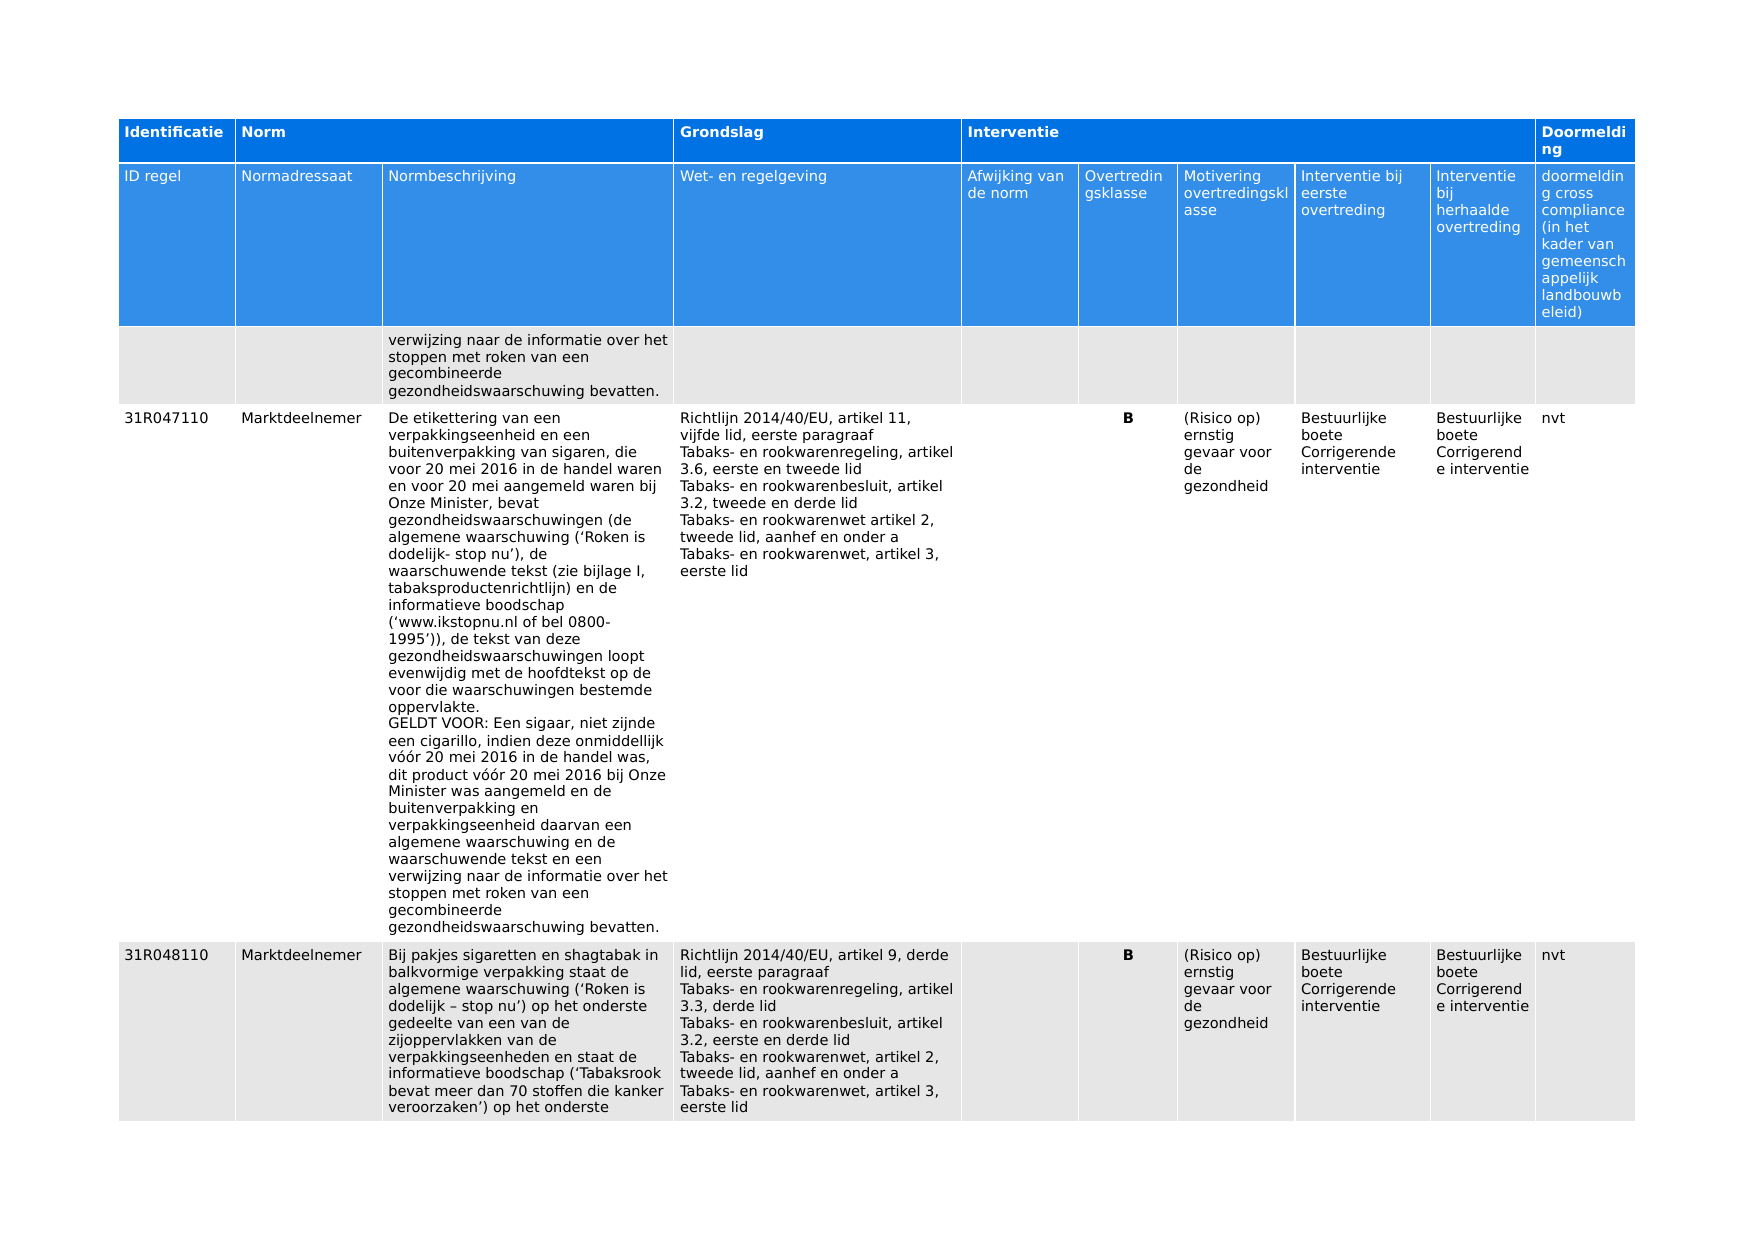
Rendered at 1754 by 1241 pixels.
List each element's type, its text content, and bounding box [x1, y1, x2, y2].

table_cell 31R047110 [119, 405, 235, 941]
table_header Doormelding [1536, 119, 1635, 162]
table_cell (Risico op) ernstig gevaar voor de gezondheid [1178, 942, 1294, 1121]
table_cell doormelding cross compliance (in het kader van gemeenschappelijk landbouwbeleid) [1536, 164, 1635, 326]
table_cell Normadressaat [236, 164, 382, 326]
table_cell nvt [1536, 942, 1635, 1121]
table_cell Interventie bij eerste overtreding [1296, 164, 1430, 326]
table_cell Interventie bij herhaalde overtreding [1431, 164, 1535, 326]
table_cell 31R048110 [119, 942, 235, 1121]
table_cell B [1079, 405, 1177, 941]
table_cell Bestuurlijke boete Corrigerende interventie [1296, 942, 1430, 1121]
table_cell nvt [1536, 405, 1635, 941]
table_cell De etikettering van een verpakkingseenheid en een buitenverpakking van sigaren, die voor 20 mei 2016 in de handel waren en voor 20 mei aangemeld waren bij Onze Minister, bevat gezondheidswaarschuwingen (de algemene waarschuwing (‘Roken is dodelijk- stop nu’), de waarschuwende tekst (zie bijlage I, tabaksproductenrichtlijn) en de informatieve boodschap (‘www.ikstopnu.nl of bel 0800-1995’)), de tekst van deze gezondheidswaarschuwingen loopt evenwijdig met de hoofdtekst op de voor die waarschuwingen bestemde oppervlakte. GELDT VOOR: Een sigaar, niet zijnde een cigarillo, indien deze onmiddellijk vóór 20 mei 2016 in de handel was, dit product vóór 20 mei 2016 bij Onze Minister was aangemeld en de buitenverpakking en verpakkingseenheid daarvan een algemene waarschuwing en de waarschuwende tekst en een verwijzing naar de informatie over het stoppen met roken van een gecombineerde gezondheidswaarschuwing bevatten. [383, 405, 673, 941]
table_cell Wet- en regelgeving [674, 164, 961, 326]
table_cell verwijzing naar de informatie over het stoppen met roken van een gecombineerde gezondheidswaarschuwing bevatten. [383, 327, 673, 404]
table_cell Bestuurlijke boete Corrigerende interventie [1431, 942, 1535, 1121]
table_cell [1431, 327, 1535, 404]
table_cell [1536, 327, 1635, 404]
table_cell [119, 327, 235, 404]
table_cell [962, 405, 1078, 941]
table_cell Richtlijn 2014/40/EU, artikel 9, derde lid, eerste paragraaf Tabaks- en rookwarenregeling, artikel 3.3, derde lid Tabaks- en rookwarenbesluit, artikel 3.2, eerste en derde lid Tabaks- en rookwarenwet, artikel 2, tweede lid, aanhef en onder a Tabaks- en rookwarenwet, artikel 3, eerste lid [674, 942, 961, 1121]
table_cell [1296, 327, 1430, 404]
table_header Interventie [962, 119, 1535, 162]
table_cell [962, 942, 1078, 1121]
table_cell [962, 327, 1078, 404]
table_cell ID regel [119, 164, 235, 326]
table_cell Overtredingsklasse [1079, 164, 1177, 326]
table_header Identificatie [119, 119, 235, 162]
table_cell Bestuurlijke boete Corrigerende interventie [1296, 405, 1430, 941]
table_cell [674, 327, 961, 404]
table_cell [1079, 327, 1177, 404]
table_cell Marktdeelnemer [236, 942, 382, 1121]
table_cell Bij pakjes sigaretten en shagtabak in balkvormige verpakking staat de algemene waarschuwing (‘Roken is dodelijk – stop nu’) op het onderste gedeelte van een van de zijoppervlakken van de verpakkingseenheden en staat de informatieve boodschap (‘Tabaksrook bevat meer dan 70 stoffen die kanker veroorzaken’) op het onderste [383, 942, 673, 1121]
table_cell Marktdeelnemer [236, 405, 382, 941]
table_cell [236, 327, 382, 404]
table_cell B [1079, 942, 1177, 1121]
table_cell Bestuurlijke boete Corrigerende interventie [1431, 405, 1535, 941]
table_header Norm [236, 119, 673, 162]
table_cell Motivering overtredingsklasse [1178, 164, 1294, 326]
table_header Grondslag [674, 119, 961, 162]
table_cell Richtlijn 2014/40/EU, artikel 11, vijfde lid, eerste paragraaf Tabaks- en rookwarenregeling, artikel 3.6, eerste en tweede lid Tabaks- en rookwarenbesluit, artikel 3.2, tweede en derde lid Tabaks- en rookwarenwet artikel 2, tweede lid, aanhef en onder a Tabaks- en rookwarenwet, artikel 3, eerste lid [674, 405, 961, 941]
table_cell Normbeschrijving [383, 164, 673, 326]
table_cell (Risico op) ernstig gevaar voor de gezondheid [1178, 405, 1294, 941]
table_cell [1178, 327, 1294, 404]
table_cell Afwijking van de norm [962, 164, 1078, 326]
